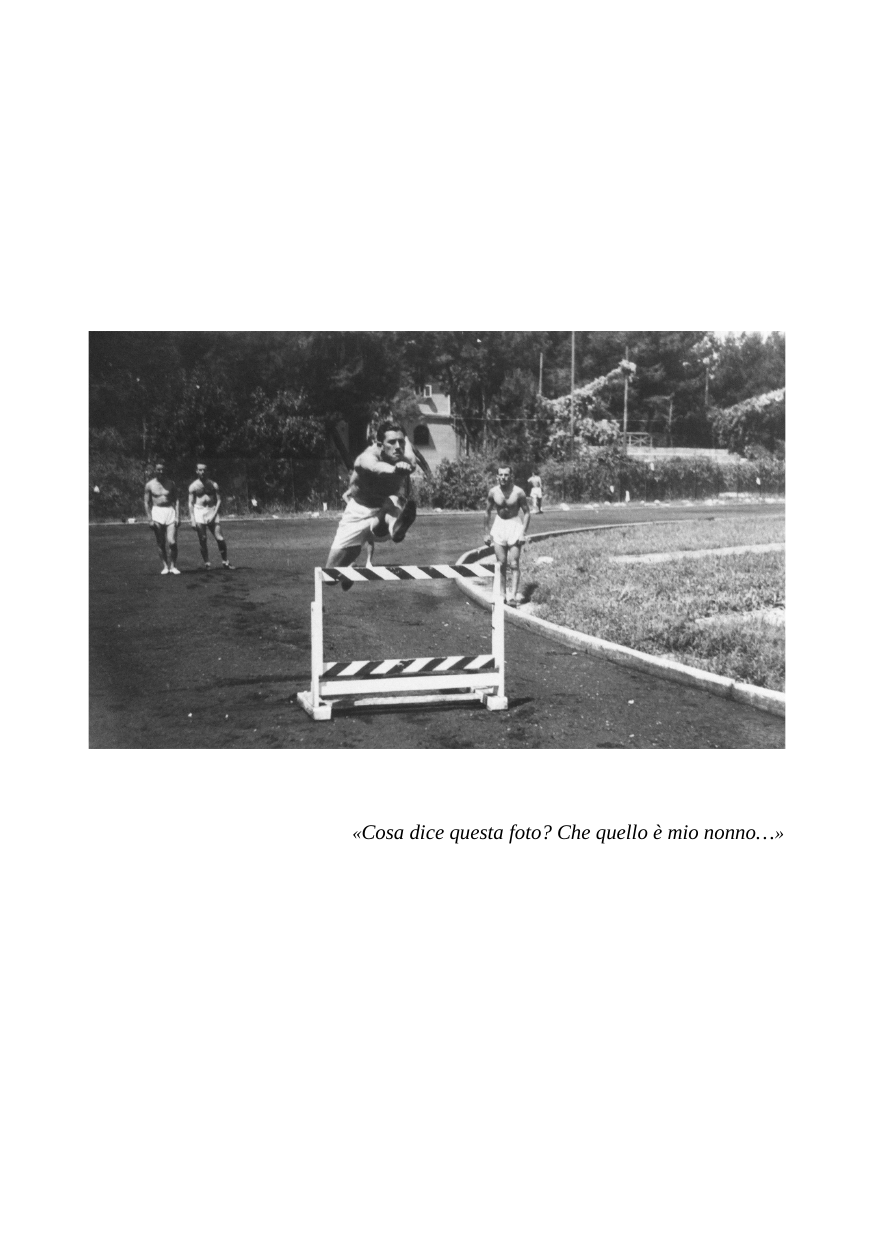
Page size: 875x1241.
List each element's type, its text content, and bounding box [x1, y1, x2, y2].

picture [88, 331, 786, 749]
text «Cosa dice questa foto? Che quello è mio nonno…» [88, 820, 786, 844]
